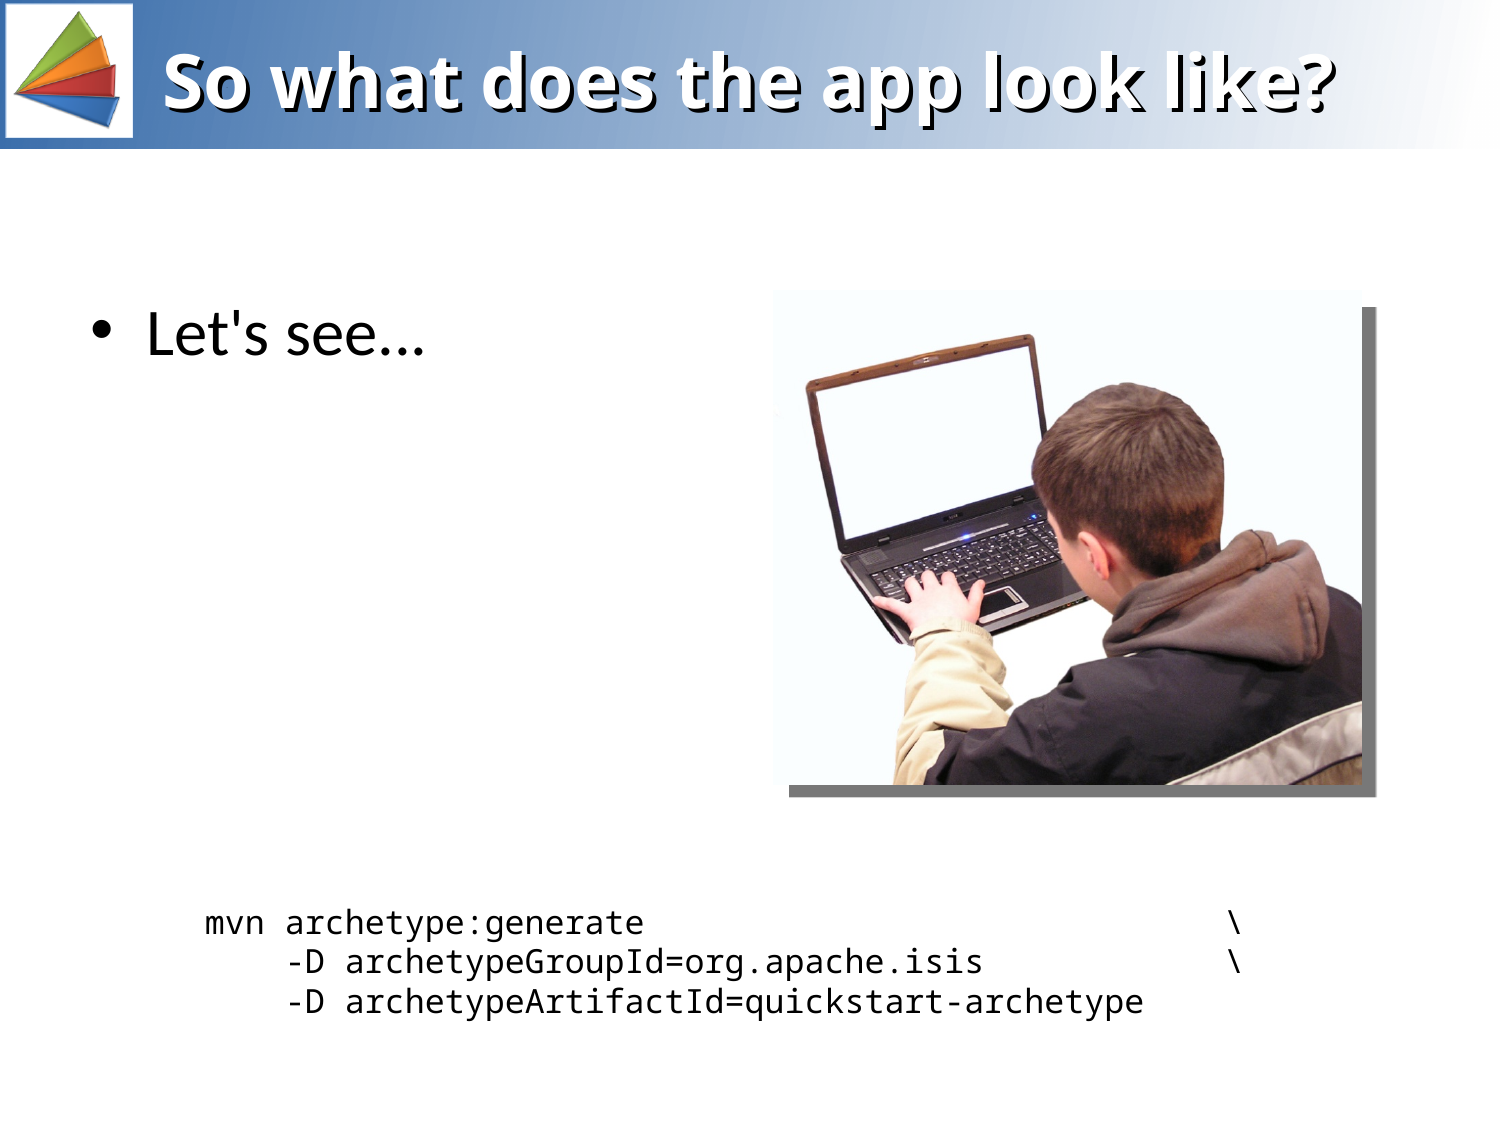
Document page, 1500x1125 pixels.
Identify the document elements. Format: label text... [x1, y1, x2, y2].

picture [773, 290, 1362, 785]
list Let's see... [75, 184, 1426, 1005]
title So what does the app look like? [147, 19, 1500, 138]
text_box mvn archetype:generate \ -D archetypeGroupId=org.apache.isis \ -D archetypeArtifactId=quickstart-archetype [189, 893, 1261, 1029]
picture [0, 0, 1500, 149]
